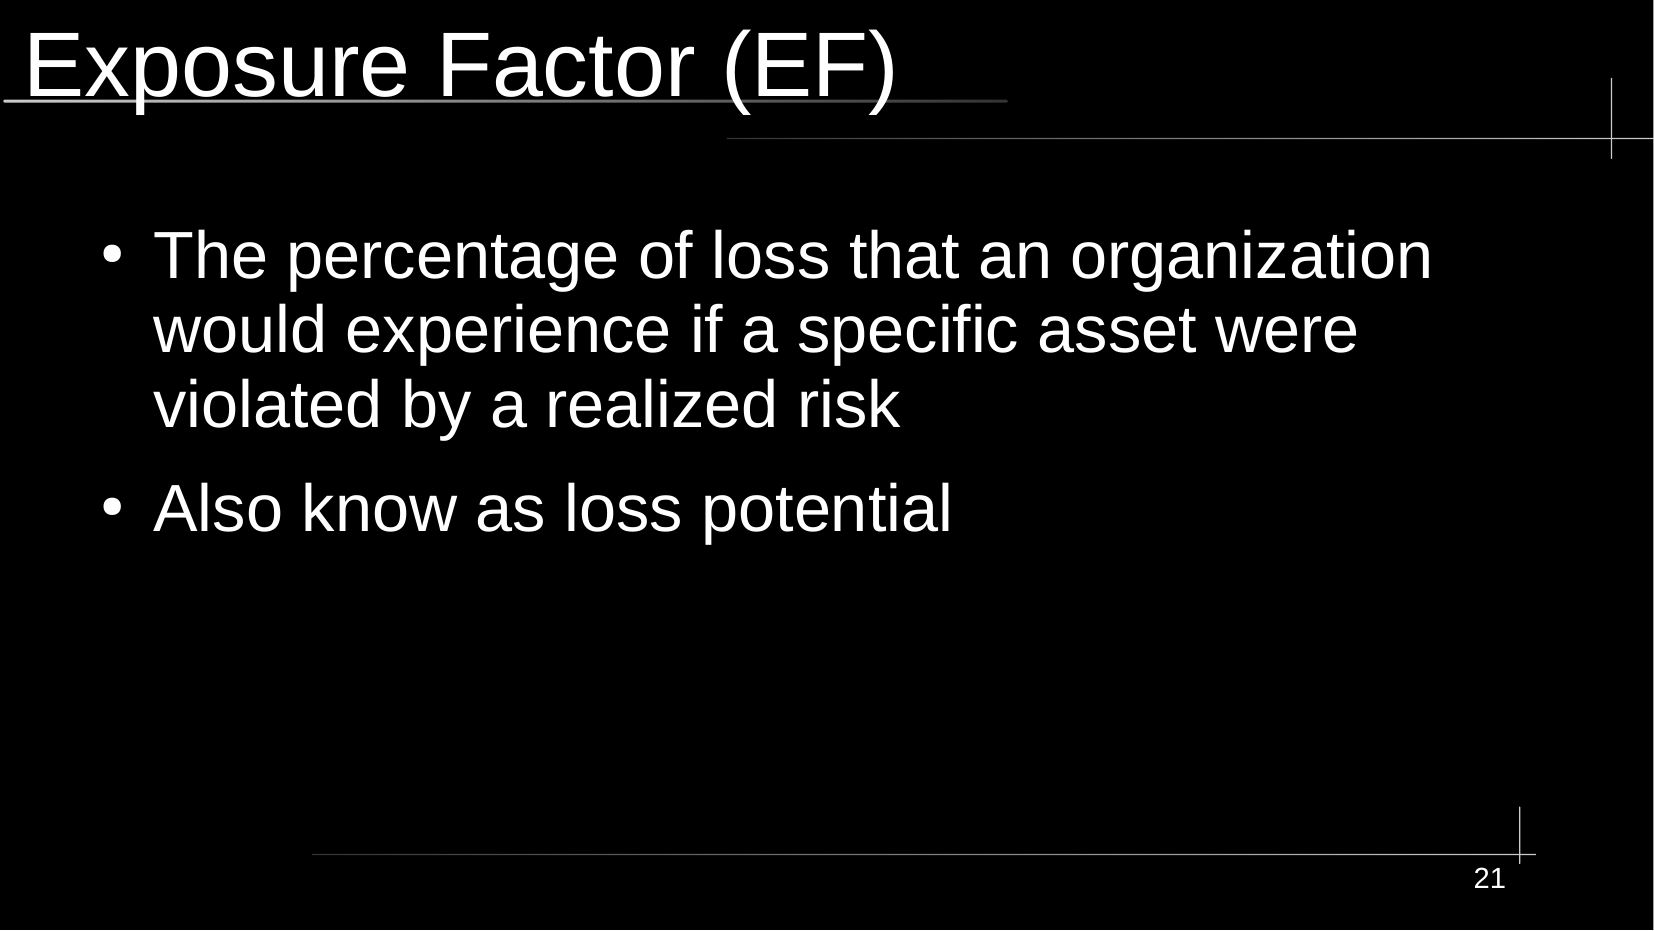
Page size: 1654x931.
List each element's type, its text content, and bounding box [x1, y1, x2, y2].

list The percentage of loss that an organization would experience if a specific asset were violated by a realized risk Also know as loss potential [82, 217, 1571, 863]
title Exposure Factor (EF) [23, 11, 1589, 119]
